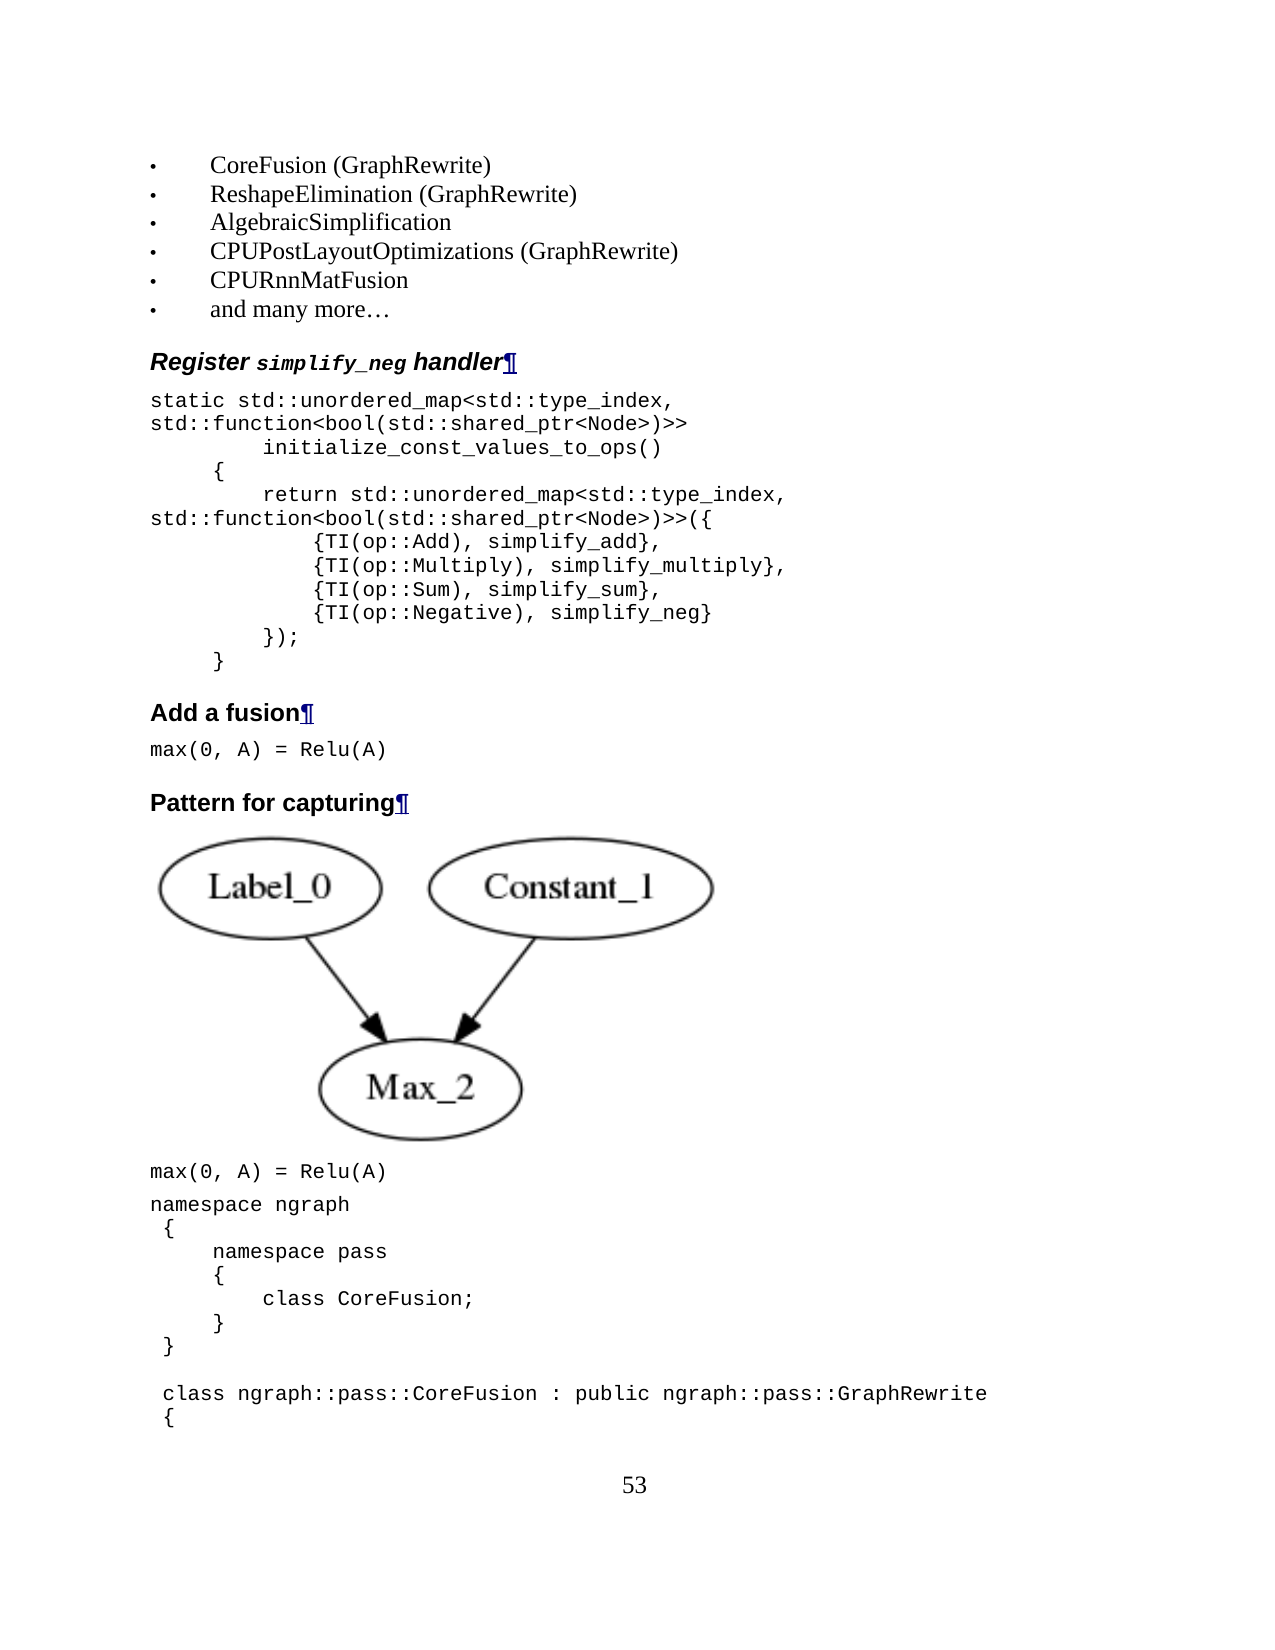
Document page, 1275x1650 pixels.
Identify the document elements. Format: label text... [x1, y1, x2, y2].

list AlgebraicSimplification [150, 207, 1125, 236]
list ReshapeElimination (GraphRewrite) [150, 179, 1125, 207]
text } [150, 1335, 1125, 1359]
subtitle Register simplify_neg handler¶ [150, 347, 1125, 377]
subtitle Add a fusion¶ [150, 698, 1125, 727]
picture [150, 829, 723, 1152]
text {TI(op::Sum), simplify_sum}, [150, 579, 1125, 602]
text return std::unordered_map<std::type_index, std::function<bool(std::shared_ptr<Node>)>>({ [150, 484, 1125, 531]
text { [150, 461, 1125, 484]
text max(0, A) = Relu(A) [150, 1161, 1125, 1184]
text static std::unordered_map<std::type_index, std::function<bool(std::shared_ptr<Node>)>> [150, 389, 1125, 437]
text { [150, 1264, 1125, 1288]
text initialize_const_values_to_ops() [150, 437, 1125, 461]
text namespace ngraph [150, 1193, 1125, 1217]
text {TI(op::Add), simplify_add}, [150, 531, 1125, 555]
text max(0, A) = Relu(A) [150, 739, 1125, 763]
list CPURnnMatFusion [150, 265, 1125, 294]
text namespace pass [150, 1241, 1125, 1264]
text } [150, 1312, 1125, 1335]
list and many more… [150, 294, 1125, 322]
text { [150, 1217, 1125, 1241]
text } [150, 650, 1125, 673]
text {TI(op::Multiply), simplify_multiply}, [150, 555, 1125, 579]
text }); [150, 626, 1125, 650]
text {TI(op::Negative), simplify_neg} [150, 602, 1125, 626]
subtitle Pattern for capturing¶ [150, 788, 1125, 817]
text class ngraph::pass::CoreFusion : public ngraph::pass::GraphRewrite [150, 1383, 1125, 1406]
text { [150, 1406, 1125, 1430]
list CoreFusion (GraphRewrite) [150, 150, 1125, 179]
text class CoreFusion; [150, 1288, 1125, 1312]
list CPUPostLayoutOptimizations (GraphRewrite) [150, 236, 1125, 265]
